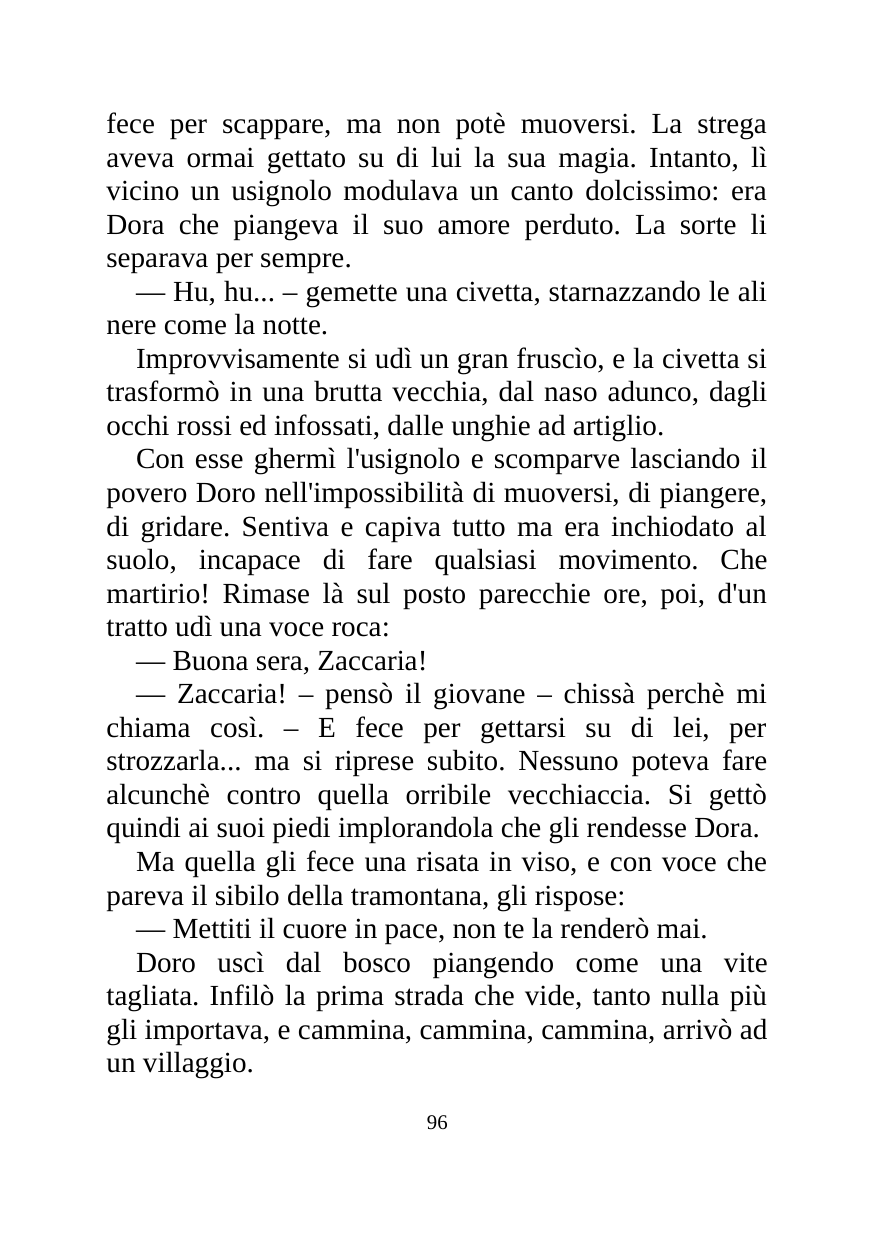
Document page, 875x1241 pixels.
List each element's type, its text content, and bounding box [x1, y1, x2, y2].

text Improvvisamente si udì un gran fruscìo, e la civetta si trasformò in una brutta vecchia, dal naso adunco, dagli occhi rossi ed infossati, dalle unghie ad artiglio. [106, 341, 768, 442]
text Doro uscì dal bosco piangendo come una vite tagliata. Infilò la prima strada che vide, tanto nulla più gli importava, e cammina, cammina, cammina, arrivò ad un villaggio. [106, 945, 768, 1079]
text Con esse ghermì l'usignolo e scomparve lasciando il povero Doro nell'impossibilità di muoversi, di piangere, di gridare. Sentiva e capiva tutto ma era inchiodato al suolo, incapace di fare qualsiasi movimento. Che martirio! Rimase là sul posto parecchie ore, poi, d'un tratto udì una voce roca: [106, 442, 768, 643]
text — Zaccaria! – pensò il giovane – chissà perchè mi chiama così. – E fece per gettarsi su di lei, per strozzarla... ma si riprese subito. Nessuno poteva fare alcunchè contro quella orribile vecchiaccia. Si gettò quindi ai suoi piedi implorandola che gli rendesse Dora. [106, 676, 768, 844]
text — Mettiti il cuore in pace, non te la renderò mai. [106, 911, 768, 945]
text Ma quella gli fece una risata in viso, e con voce che pareva il sibilo della tramontana, gli rispose: [106, 844, 768, 911]
text — Hu, hu... – gemette una civetta, starnazzando le ali nere come la notte. [106, 274, 768, 341]
text fece per scappare, ma non potè muoversi. La strega aveva ormai gettato su di lui la sua magia. Intanto, lì vicino un usignolo modulava un canto dolcissimo: era Dora che piangeva il suo amore perduto. La sorte li separava per sempre. [106, 106, 768, 274]
text — Buona sera, Zaccaria! [106, 643, 768, 676]
